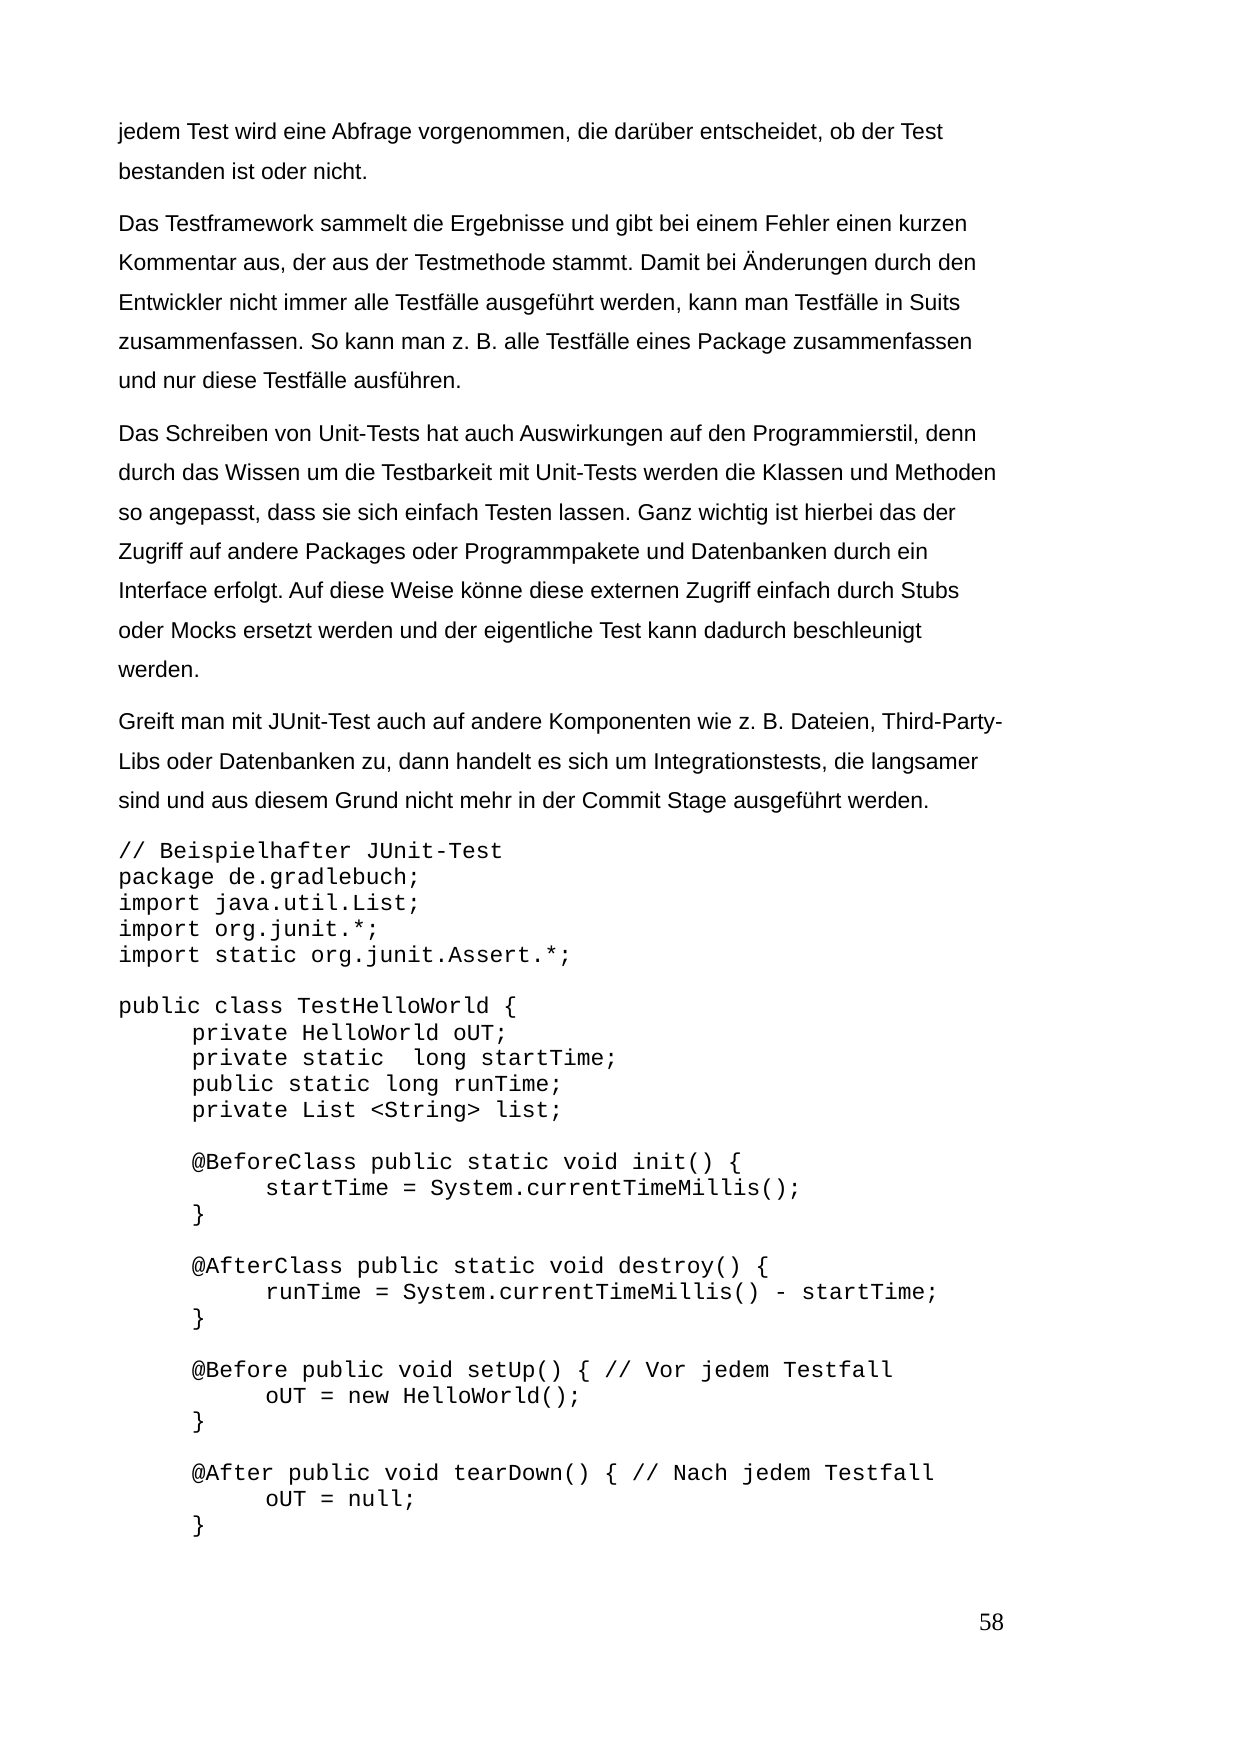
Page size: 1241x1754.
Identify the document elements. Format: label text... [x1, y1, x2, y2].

text public class TestHelloWorld { [118, 995, 1004, 1021]
text import java.util.List; [118, 891, 1004, 917]
text private HelloWorld oUT; [118, 1021, 1004, 1047]
text Das Schreiben von Unit-Tests hat auch Auswirkungen auf den Programmierstil, denn durch das Wissen um die Testbarkeit mit Unit-Tests werden die Klassen und Methoden so angepasst, dass sie sich einfach Testen lassen. Ganz wichtig ist hierbei das der Zugriff auf andere Packages oder Programmpakete und Datenbanken durch ein Interface erfolgt. Auf diese Weise könne diese externen Zugriff einfach durch Stubs oder Mocks ersetzt werden und der eigentliche Test kann dadurch beschleunigt werden. [118, 419, 1004, 683]
text } [118, 1410, 1004, 1436]
text private static long startTime; [118, 1047, 1004, 1073]
text @After public void tearDown() { // Nach jedem Testfall [118, 1462, 1004, 1488]
text Greift man mit JUnit-Test auch auf andere Komponenten wie z. B. Dateien, Third-Party-Libs oder Datenbanken zu, dann handelt es sich um Integrationstests, die langsamer sind und aus diesem Grund nicht mehr in der Commit Stage ausgeführt werden. [118, 708, 1004, 814]
text Das Testframework sammelt die Ergebnisse und gibt bei einem Fehler einen kurzen Kommentar aus, der aus der Testmethode stammt. Damit bei Änderungen durch den Entwickler nicht immer alle Testfälle ausgeführt werden, kann man Testfälle in Suits zusammenfassen. So kann man z. B. alle Testfälle eines Package zusammenfassen und nur diese Testfälle ausführen. [118, 209, 1004, 394]
text oUT = new HelloWorld(); [118, 1384, 1004, 1410]
text import org.junit.*; [118, 917, 1004, 943]
text import static org.junit.Assert.*; [118, 943, 1004, 969]
text private List <String> list; [118, 1099, 1004, 1124]
text package de.gradlebuch; [118, 865, 1004, 891]
text } [118, 1514, 1004, 1539]
text @BeforeClass public static void init() { [118, 1151, 1004, 1176]
text oUT = null; [118, 1488, 1004, 1514]
text public static long runTime; [118, 1073, 1004, 1099]
text runTime = System.currentTimeMillis() - startTime; [118, 1280, 1004, 1306]
text } [118, 1202, 1004, 1228]
text jedem Test wird eine Abfrage vorgenommen, die darüber entscheidet, ob der Test bestanden ist oder nicht. [118, 118, 1004, 184]
text } [118, 1306, 1004, 1332]
text startTime = System.currentTimeMillis(); [118, 1176, 1004, 1202]
text @AfterClass public static void destroy() { [118, 1254, 1004, 1280]
text // Beispielhafter JUnit-Test [118, 839, 1004, 865]
text @Before public void setUp() { // Vor jedem Testfall [118, 1358, 1004, 1384]
